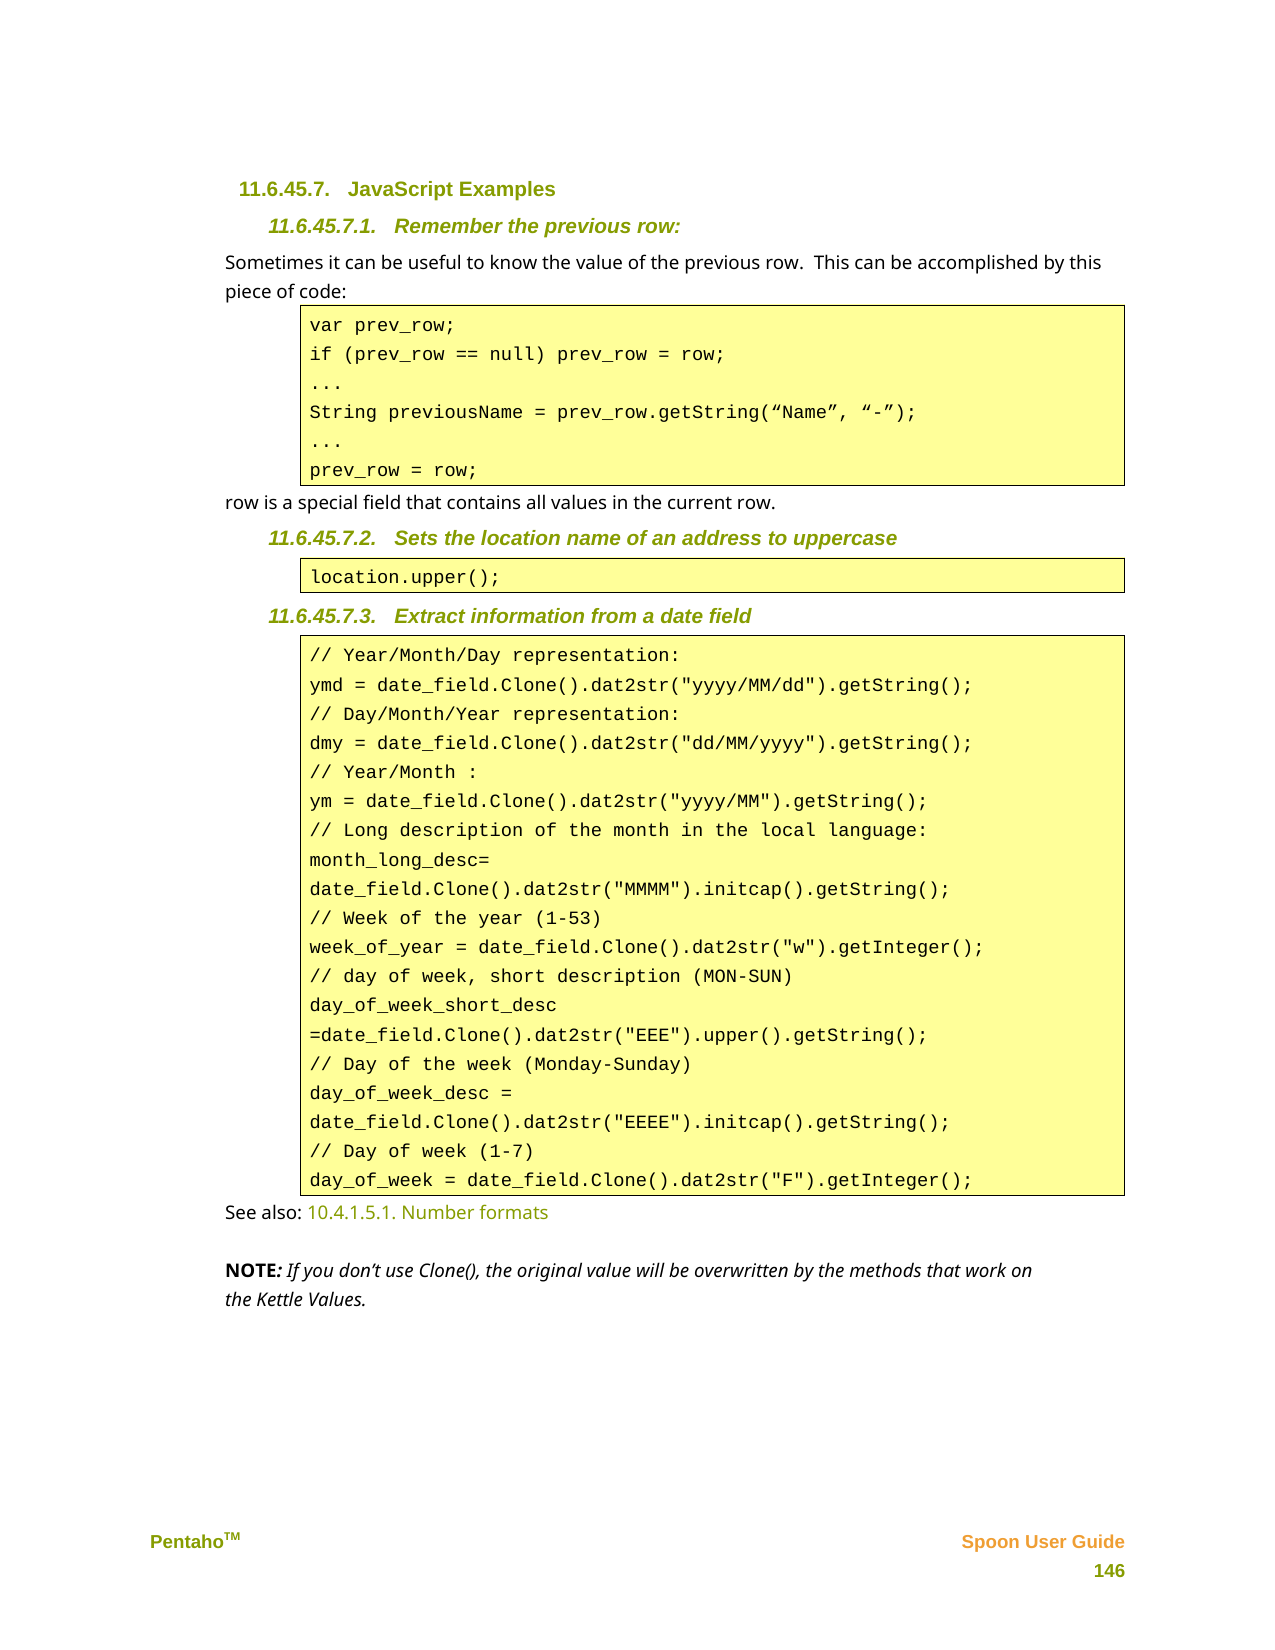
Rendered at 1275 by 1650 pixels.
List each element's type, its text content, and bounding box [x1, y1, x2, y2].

text See also: 10.4.1.5.1. Number formats [225, 1196, 1125, 1225]
text day_of_week_short_desc =date_field.Clone().dat2str("EEE").upper().getString(); [301, 985, 1124, 1044]
text // Year/Month : [301, 752, 1124, 781]
text ym = date_field.Clone().dat2str("yyyy/MM").getString(); [301, 781, 1124, 810]
text prev_row = row; [301, 450, 1124, 485]
subtitle Extract information from a date field [268, 600, 1125, 629]
text String previousName = prev_row.getString(“Name”, “-”); [301, 392, 1124, 421]
text Sometimes it can be useful to know the value of the previous row. This can be accomplished by this piece of code: [225, 246, 1125, 304]
text // Day of the week (Monday-Sunday) [301, 1044, 1124, 1073]
text day_of_week = date_field.Clone().dat2str("F").getInteger(); [301, 1160, 1124, 1195]
text month_long_desc= date_field.Clone().dat2str("MMMM").initcap().getString(); [301, 839, 1124, 898]
text row is a special field that contains all values in the current row. [225, 486, 1125, 515]
text ... [301, 363, 1124, 392]
text var prev_row; [301, 306, 1124, 334]
text // Long description of the month in the local language: [301, 810, 1124, 839]
subtitle JavaScript Examples [239, 169, 1125, 204]
subtitle Remember the previous row: [268, 211, 1125, 240]
text // day of week, short description (MON-SUN) [301, 956, 1124, 985]
text ... [301, 421, 1124, 450]
text ymd = date_field.Clone().dat2str("yyyy/MM/dd").getString(); [301, 664, 1124, 694]
text // Year/Month/Day representation: [301, 636, 1124, 664]
text NOTE: If you don’t use Clone(), the original value will be overwritten by the methods that work on [225, 1254, 1125, 1283]
text if (prev_row == null) prev_row = row; [301, 334, 1124, 363]
text the Kettle Values. [225, 1283, 1125, 1312]
text // Day of week (1-7) [301, 1131, 1124, 1160]
subtitle Sets the location name of an address to uppercase [268, 522, 1125, 551]
text // Day/Month/Year representation: [301, 694, 1124, 723]
text dmy = date_field.Clone().dat2str("dd/MM/yyyy").getString(); [301, 723, 1124, 752]
text // Week of the year (1-53) [301, 898, 1124, 927]
text day_of_week_desc = date_field.Clone().dat2str("EEEE").initcap().getString(); [301, 1073, 1124, 1131]
text location.upper(); [301, 559, 1124, 592]
text week_of_year = date_field.Clone().dat2str("w").getInteger(); [301, 927, 1124, 956]
